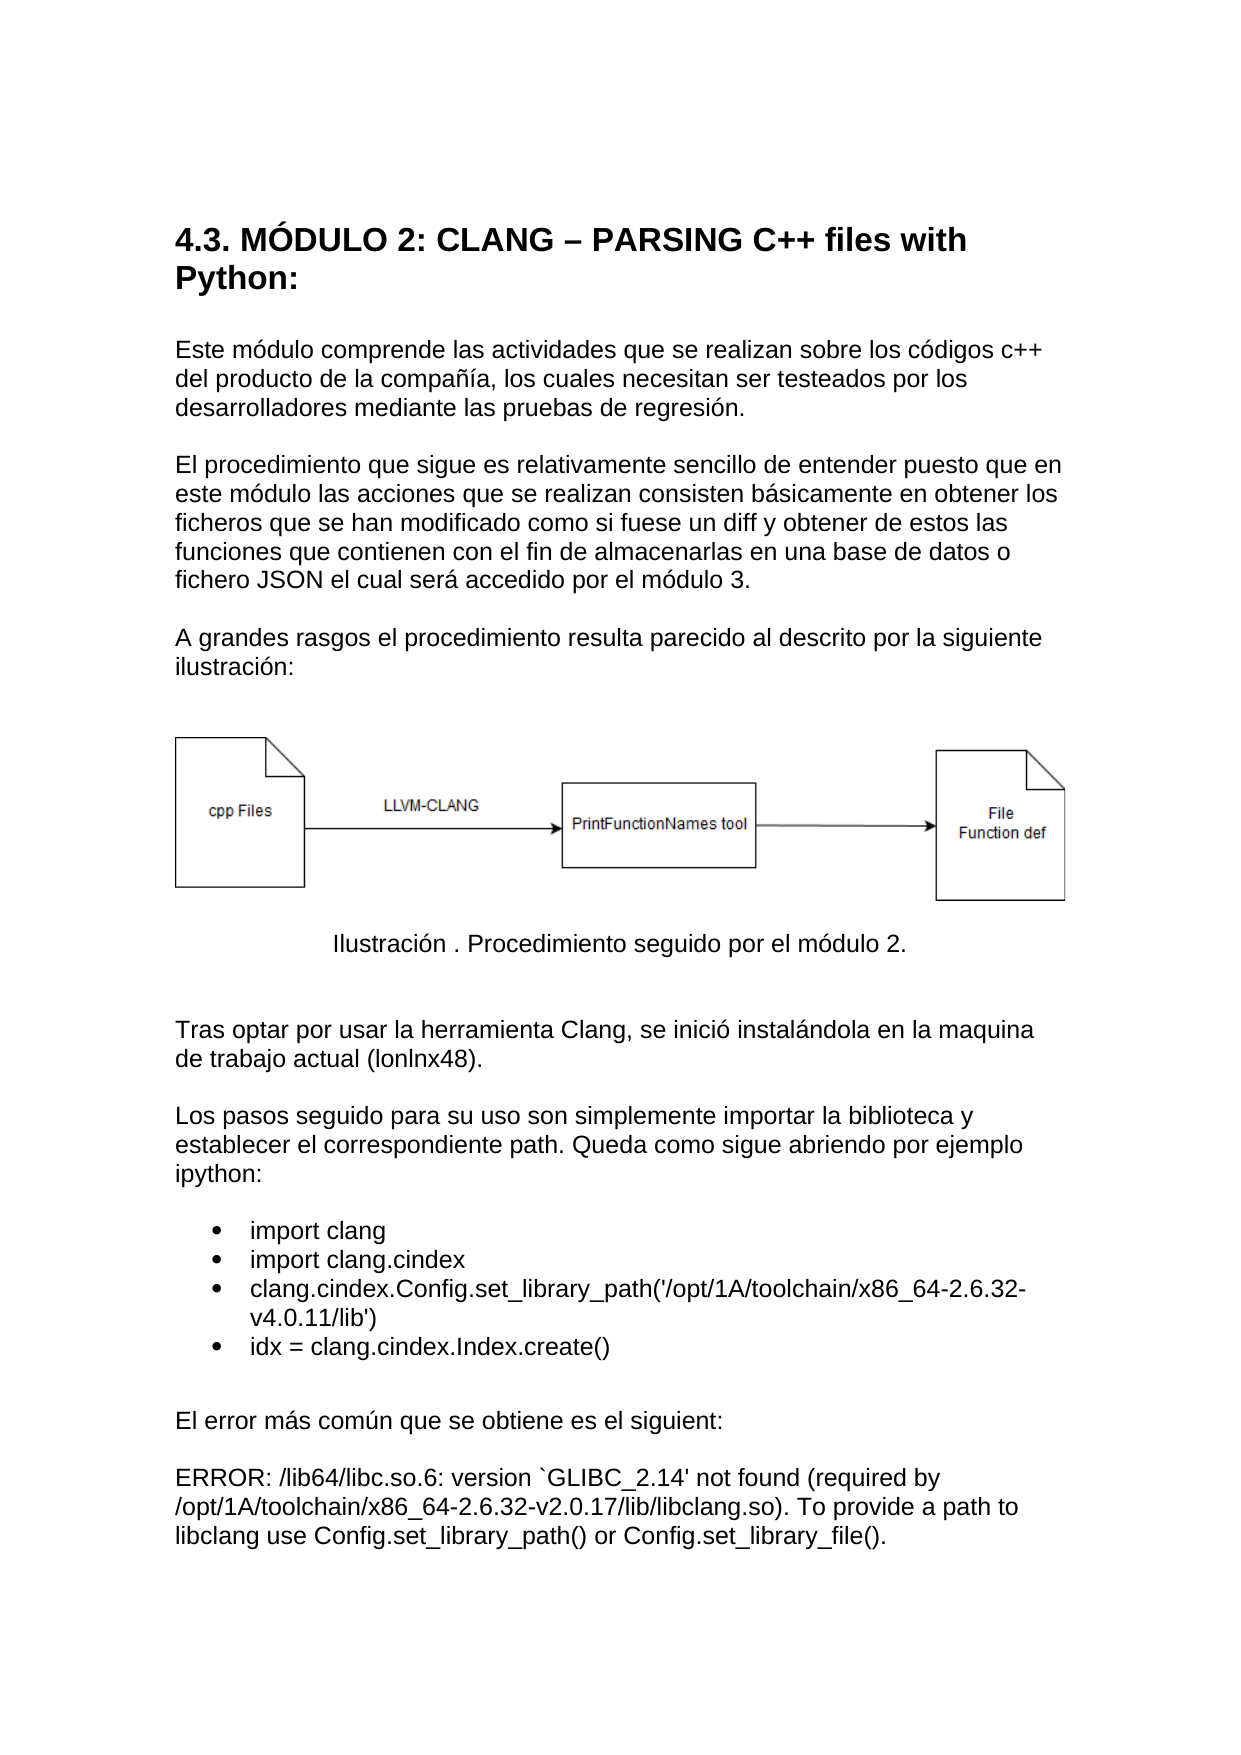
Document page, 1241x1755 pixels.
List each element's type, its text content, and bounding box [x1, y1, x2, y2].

text Ilustración . Procedimiento seguido por el módulo 2. [175, 929, 1065, 958]
text El procedimiento que sigue es relativamente sencillo de entender puesto que en este módulo las acciones que se realizan consisten básicamente en obtener los ficheros que se han modificado como si fuese un diff y obtener de estos las funciones que contienen con el fin de almacenarlas en una base de datos o fichero JSON el cual será accedido por el módulo 3. [175, 450, 1065, 594]
text A grandes rasgos el procedimiento resulta parecido al descrito por la siguiente ilustración: [175, 623, 1065, 680]
text ERROR: /lib64/libc.so.6: version `GLIBC_2.14' not found (required by /opt/1A/toolchain/x86_64-2.6.32-v2.0.17/lib/libclang.so). To provide a path to libclang use Config.set_library_path() or Config.set_library_file(). [175, 1463, 1065, 1550]
text El error más común que se obtiene es el siguient: [175, 1406, 1065, 1435]
list import clang [212, 1216, 1065, 1245]
text 4.3. MÓDULO 2: CLANG – PARSING C++ files with Python: [175, 220, 1065, 297]
list idx = clang.cindex.Index.create() [212, 1332, 1065, 1361]
text Los pasos seguido para su uso son simplemente importar la biblioteca y establecer el correspondiente path. Queda como sigue abriendo por ejemplo ipython: [175, 1101, 1065, 1188]
text Tras optar por usar la herramienta Clang, se inició instalándola en la maquina de trabajo actual (lonlnx48). [175, 1015, 1065, 1073]
list clang.cindex.Config.set_library_path('/opt/1A/toolchain/x86_64-2.6.32-v4.0.11/lib') [212, 1274, 1065, 1332]
text Este módulo comprende las actividades que se realizan sobre los códigos c++ del producto de la compañía, los cuales necesitan ser testeados por los desarrolladores mediante las pruebas de regresión. [175, 335, 1065, 422]
picture [175, 737, 1066, 901]
list import clang.cindex [212, 1245, 1065, 1274]
